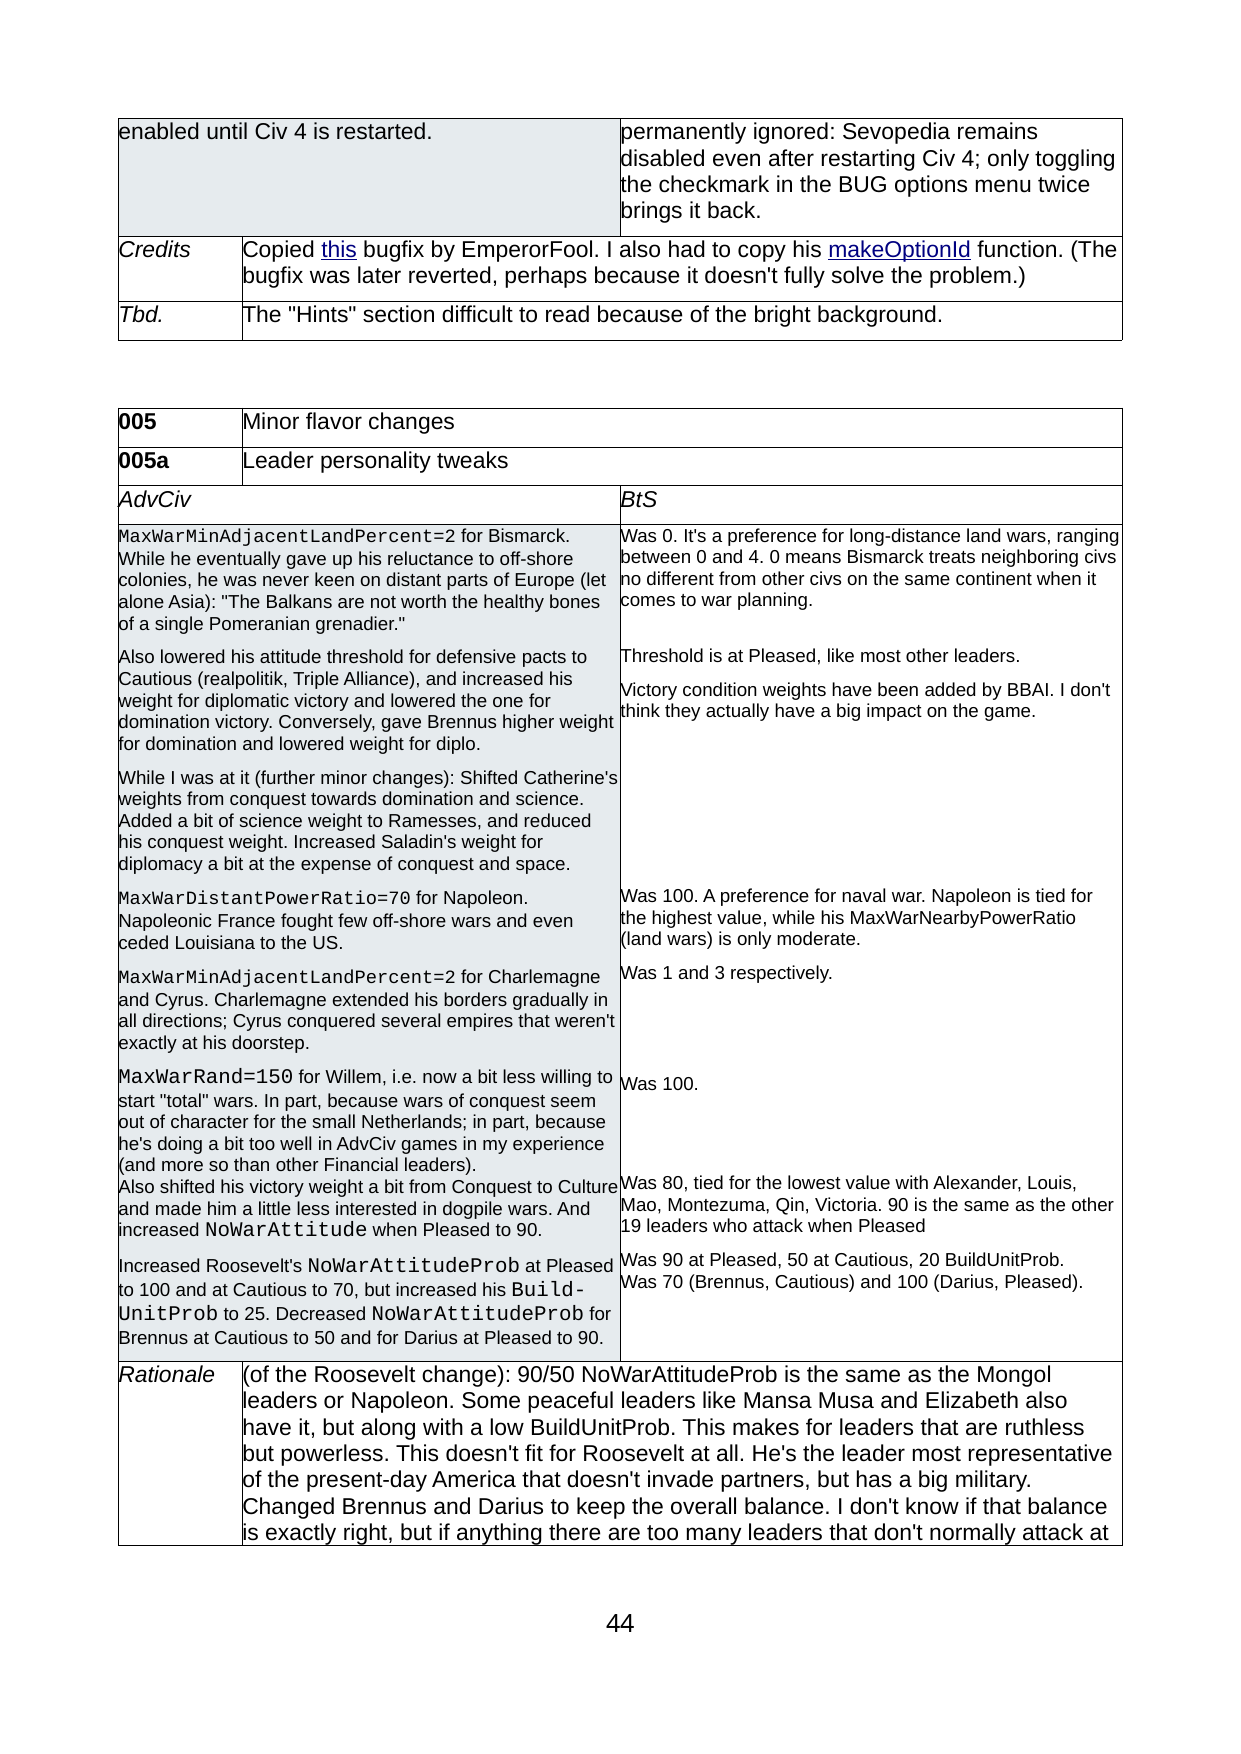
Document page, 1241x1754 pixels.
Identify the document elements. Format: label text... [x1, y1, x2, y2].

table_cell Was 0. It's a preference for long-distance land wars, ranging between 0 and 4. 0 means Bismarck treats neighboring civs no different from other civs on the same continent when it comes to war planning. Threshold is at Pleased, like most other leaders. Victory condition weights have been added by BBAI. I don't think they actually have a big impact on the game. Was 100. A preference for naval war. Napoleon is tied for the highest value, while his MaxWarNearbyPowerRatio (land wars) is only moderate. Was 1 and 3 respectively. Was 100. Was 80, tied for the lowest value with Alexander, Louis, Mao, Montezuma, Qin, Victoria. 90 is the same as the other 19 leaders who attack when Pleased Was 90 at Pleased, 50 at Cautious, 20 BuildUnitProb. Was 70 (Brennus, Cautious) and 100 (Darius, Pleased). [621, 525, 1122, 1361]
table_cell 005a [119, 448, 242, 485]
table_cell Copied this bugfix by EmperorFool. I also had to copy his makeOptionId function. (The bugfix was later reverted, perhaps because it doesn't fully solve the problem.) [243, 237, 1122, 301]
table_cell Credits [119, 237, 242, 301]
table_header Minor flavor changes [243, 409, 1122, 447]
table_cell Tbd. [119, 302, 242, 340]
table_cell AdvCiv [119, 486, 620, 524]
table_cell BtS [621, 486, 1122, 524]
table_cell Rationale [119, 1362, 242, 1545]
table_cell Leader personality tweaks [243, 448, 1122, 485]
table_cell MaxWarMinAdjacentLandPercent=2 for Bismarck. While he eventually gave up his reluctance to off-shore colonies, he was never keen on distant parts of Europe (let alone Asia): "The Balkans are not worth the healthy bones of a single Pomeranian grenadier." Also lowered his attitude threshold for defensive pacts to Cautious (realpolitik, Triple Alliance), and increased his weight for diplomatic victory and lowered the one for domination victory. Conversely, gave Brennus higher weight for domination and lowered weight for diplo. While I was at it (further minor changes): Shifted Catherine's weights from conquest towards domination and science. Added a bit of science weight to Ramesses, and reduced his conquest weight. Increased Saladin's weight for diplomacy a bit at the expense of conquest and space. MaxWarDistantPowerRatio=70 for Napoleon. Napoleonic France fought few off-shore wars and even ceded Louisiana to the US. MaxWarMinAdjacentLandPercent=2 for Charlemagne and Cyrus. Charlemagne extended his borders gradually in all directions; Cyrus conquered several empires that weren't exactly at his doorstep. MaxWarRand=150 for Willem, i.e. now a bit less willing to start "total" wars. In part, because wars of conquest seem out of character for the small Netherlands; in part, because he's doing a bit too well in AdvCiv games in my experience (and more so than other Financial leaders). Also shifted his victory weight a bit from Conquest to Culture and made him a little less interested in dogpile wars. And increased NoWarAttitude when Pleased to 90. Increased Roosevelt's NoWarAttitudeProb at Pleased to 100 and at Cautious to 70, but increased his Build­UnitProb to 25. Decreased NoWarAttitudeProb for Brennus at Cautious to 50 and for Darius at Pleased to 90. [119, 525, 620, 1361]
table_cell (of the Roosevelt change): 90/50 NoWarAttitudeProb is the same as the Mongol leaders or Napoleon. Some peaceful leaders like Mansa Musa and Elizabeth also have it, but along with a low BuildUnitProb. This makes for leaders that are ruthless but powerless. This doesn't fit for Roosevelt at all. He's the leader most representative of the present-day America that doesn't invade partners, but has a big military. Changed Brennus and Darius to keep the overall balance. I don't know if that balance is exactly right, but if anything there are too many leaders that don't normally attack at [243, 1362, 1122, 1545]
table_cell The "Hints" section difficult to read because of the bright background. [243, 302, 1122, 340]
table_header 005 [119, 409, 242, 447]
table_cell enabled until Civ 4 is restarted. [119, 119, 620, 236]
table_cell permanently ignored: Sevopedia remains disabled even after restarting Civ 4; only toggling the checkmark in the BUG options menu twice brings it back. [621, 119, 1122, 236]
